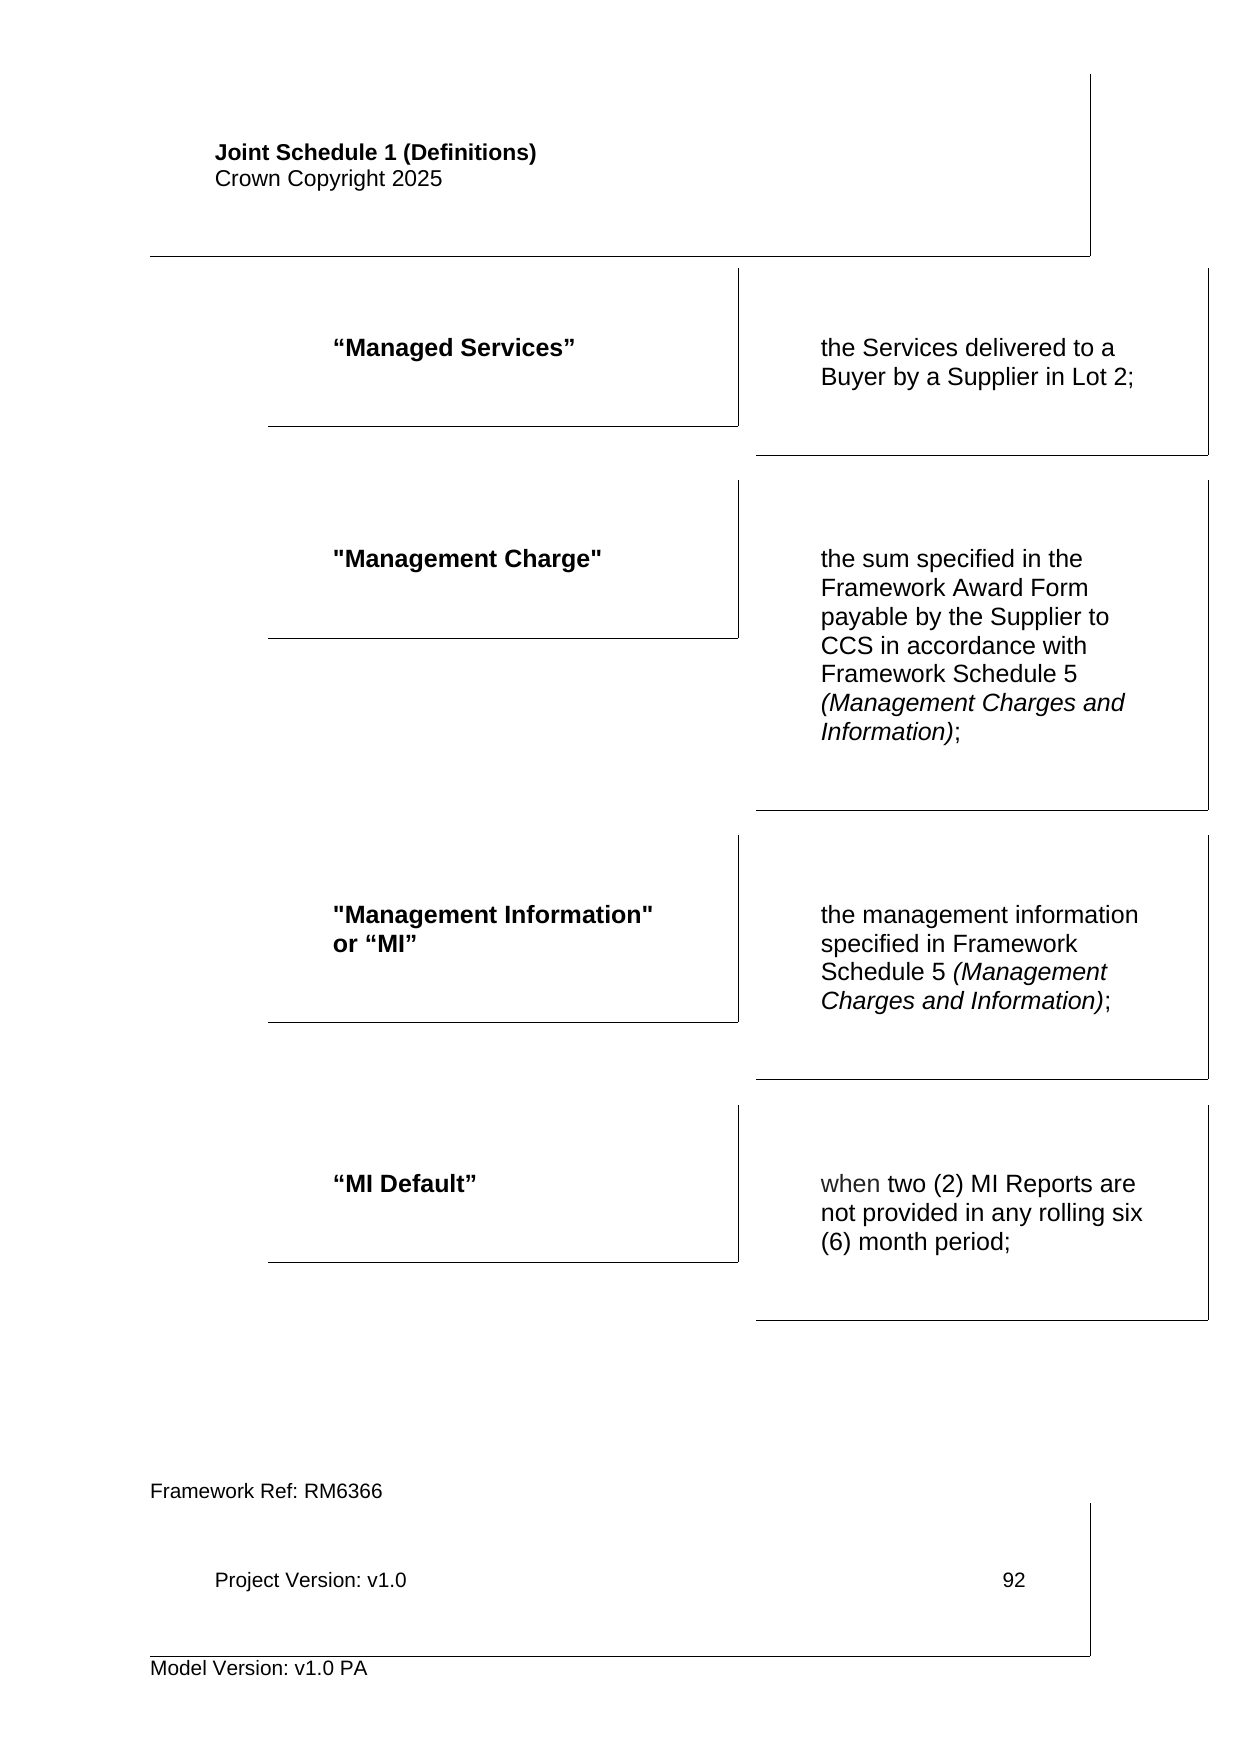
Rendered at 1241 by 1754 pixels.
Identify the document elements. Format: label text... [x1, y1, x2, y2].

table_cell the Services delivered to a Buyer by a Supplier in Lot 2; [738, 256, 1208, 467]
table_cell the management information specified in Framework Schedule 5 (Management Charges and Information); [738, 823, 1208, 1092]
table_cell "Management Information" or “MI” [268, 823, 738, 1022]
table_cell [268, 1023, 738, 1092]
table_cell “MI Default” [268, 1092, 738, 1262]
table_cell [268, 427, 738, 467]
table_cell [268, 1263, 738, 1332]
table_cell the sum specified in the Framework Award Form payable by the Supplier to CCS in accordance with Framework Schedule 5 (Management Charges and Information); [738, 468, 1208, 823]
table_cell “Managed Services” [268, 256, 738, 426]
table_cell when two (2) MI Reports are not provided in any rolling six (6) month period; [738, 1092, 1208, 1332]
table_cell "Management Charge" [268, 468, 738, 638]
table_cell [268, 639, 738, 823]
